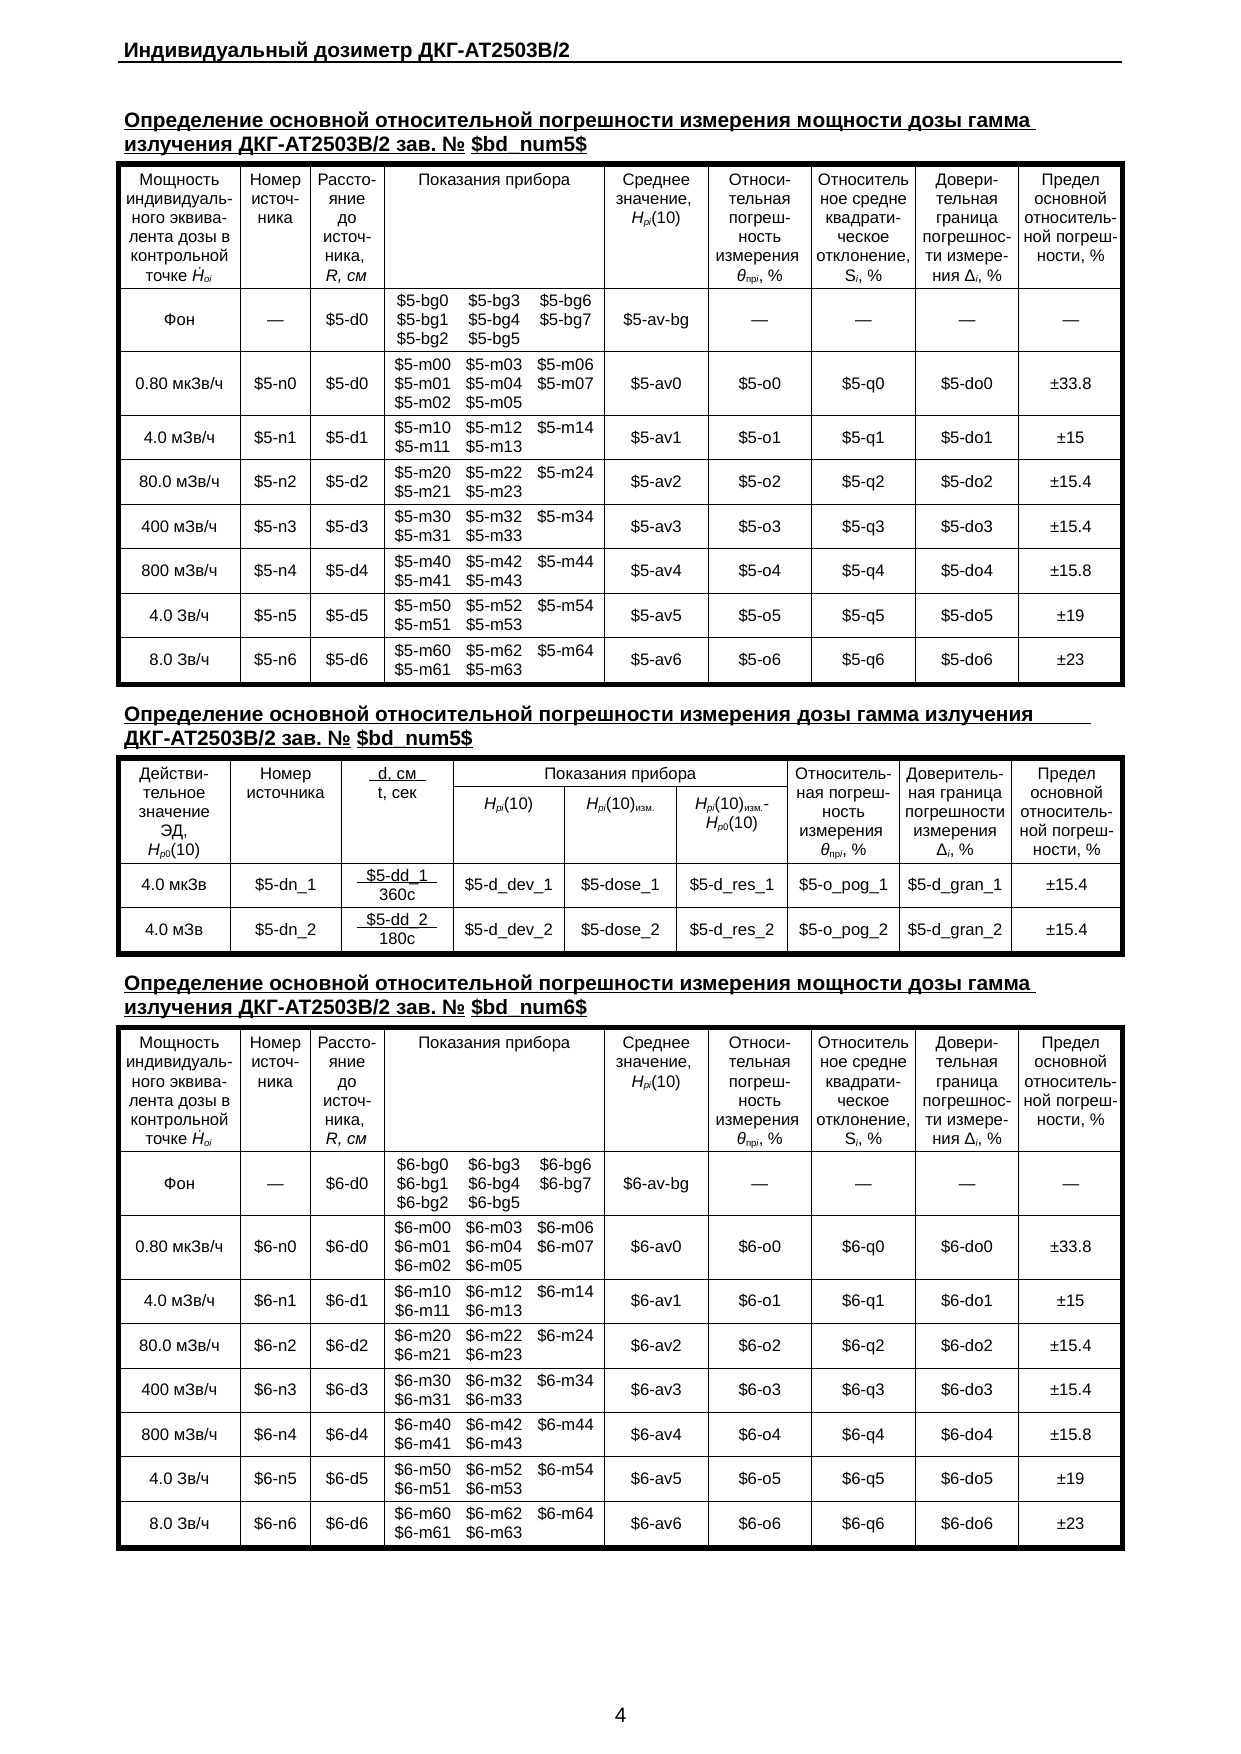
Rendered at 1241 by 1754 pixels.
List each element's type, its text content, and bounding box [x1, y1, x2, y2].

table_cell ±15 [1019, 1280, 1120, 1323]
table_cell $6-do2 [916, 1324, 1018, 1367]
table_cell $5-av1 [605, 416, 708, 459]
table_cell 400 мЗв/ч [121, 1369, 240, 1412]
table_cell $6-m00 $6-m01 $6-m02 $6-m03 $6-m04 $6-m05 $6-m06 $6-m07 [385, 1216, 604, 1278]
table_cell $5-av6 [605, 638, 708, 682]
table_cell $6-q0 [812, 1216, 915, 1278]
table_cell $6-o3 [709, 1369, 811, 1412]
table_cell Показания прибора [385, 167, 604, 288]
table_cell Среднее значение, Hpi(10) [605, 167, 708, 288]
table_cell $5-d5 [311, 594, 384, 637]
table_cell $6-av5 [605, 1457, 708, 1501]
table_cell $5-do3 [916, 505, 1018, 548]
table_cell Hpi(10)изм.-Hp0(10) [677, 787, 787, 862]
table_cell $5-d2 [311, 460, 384, 504]
table_cell $6-av2 [605, 1324, 708, 1367]
table_cell Относительное средне квадрати-ческое отклонение, Si, % [812, 1030, 915, 1151]
table_cell $5-q5 [812, 594, 915, 637]
table_cell $6-d5 [311, 1457, 384, 1501]
table_cell Номер источника [231, 761, 341, 862]
table_cell $5-d_res_2 [677, 908, 787, 951]
table_cell Предел основной относитель-ной погреш-ности, % [1012, 761, 1120, 862]
table_cell ±23 [1019, 1502, 1120, 1545]
table_cell $5-dd_1 360c [342, 864, 453, 907]
table_cell $6-d1 [311, 1280, 384, 1323]
table_cell 4.0 Зв/ч [121, 594, 240, 637]
table_cell — [1019, 289, 1120, 351]
table_cell 400 мЗв/ч [121, 505, 240, 548]
table_cell 80.0 мЗв/ч [121, 1324, 240, 1367]
table_cell $5-o3 [709, 505, 811, 548]
table_cell $5-av4 [605, 549, 708, 593]
table_cell $5-q2 [812, 460, 915, 504]
table_cell Рассто-яние до источ-ника, R, см [311, 167, 384, 288]
table_cell 4.0 мЗв [121, 908, 230, 951]
table_cell $5-d6 [311, 638, 384, 682]
table_cell $5-d_dev_2 [454, 908, 564, 951]
table_cell $5-m50 $5-m51 $5-m52 $5-m53 $5-m54 [385, 594, 604, 637]
table_cell 800 мЗв/ч [121, 549, 240, 593]
table_cell 8.0 Зв/ч [121, 1502, 240, 1545]
table_cell $5-d4 [311, 549, 384, 593]
table_cell $5-av2 [605, 460, 708, 504]
table_cell ±15.4 [1012, 908, 1120, 951]
table_cell $5-n1 [241, 416, 310, 459]
table_cell Довери-тельная граница погрешнос-ти измере-ния Δi, % [916, 167, 1018, 288]
table_cell Фон [121, 289, 240, 351]
table_cell $5-do4 [916, 549, 1018, 593]
table_cell $5-q6 [812, 638, 915, 682]
table_cell $5-d3 [311, 505, 384, 548]
table_cell 800 мЗв/ч [121, 1413, 240, 1456]
table_cell $5-m20 $5-m21 $5-m22 $5-m23 $5-m24 [385, 460, 604, 504]
table_cell $5-av3 [605, 505, 708, 548]
table_cell $5-dose_1 [565, 864, 676, 907]
table_cell $6-o2 [709, 1324, 811, 1367]
table_cell $5-o6 [709, 638, 811, 682]
table_cell Мощность индивидуаль-ного эквива-лента дозы в контрольной точке Ḣoi [121, 167, 240, 288]
table_cell 0.80 мкЗв/ч [121, 1216, 240, 1278]
table_cell $5-d_gran_2 [900, 908, 1011, 951]
table_cell 4.0 Зв/ч [121, 1457, 240, 1501]
table_cell ±19 [1019, 1457, 1120, 1501]
table_cell $5-q3 [812, 505, 915, 548]
table_cell $6-av4 [605, 1413, 708, 1456]
table_cell $6-o5 [709, 1457, 811, 1501]
table_cell $5-do1 [916, 416, 1018, 459]
table_cell — [916, 289, 1018, 351]
table_cell $5-q1 [812, 416, 915, 459]
table_cell d, см t, сек [342, 761, 453, 862]
table_cell $6-n5 [241, 1457, 310, 1501]
table_cell $5-dn_1 [231, 864, 341, 907]
table_cell $5-d1 [311, 416, 384, 459]
table_cell — [241, 1152, 310, 1215]
table_cell ±15.4 [1012, 864, 1120, 907]
table_cell $5-n5 [241, 594, 310, 637]
table_cell Показания прибора [385, 1030, 604, 1151]
table_cell $6-d6 [311, 1502, 384, 1545]
table_cell $6-n3 [241, 1369, 310, 1412]
table_cell 8.0 Зв/ч [121, 638, 240, 682]
table_cell $5-do2 [916, 460, 1018, 504]
table_cell ±19 [1019, 594, 1120, 637]
table_cell $5-n4 [241, 549, 310, 593]
table_cell — [1019, 1152, 1120, 1215]
table_cell $5-m40 $5-m41 $5-m42 $5-m43 $5-m44 [385, 549, 604, 593]
table_cell $5-d_dev_1 [454, 864, 564, 907]
table_cell Hpi(10)изм. [565, 787, 676, 862]
table_cell 0.80 мкЗв/ч [121, 352, 240, 415]
table_cell 4.0 мкЗв [121, 864, 230, 907]
table_cell $5-av-bg [605, 289, 708, 351]
table_header Определение основной относительной погрешности измерения мощности дозы гамма излучения ДКГ-АТ2503B/2 зав. № $bd_num5$ [118, 93, 1122, 161]
table_cell $5-d_res_1 [677, 864, 787, 907]
table_cell — [812, 289, 915, 351]
table_cell $5-av5 [605, 594, 708, 637]
table_cell $6-n6 [241, 1502, 310, 1545]
table_cell $6-do3 [916, 1369, 1018, 1412]
table_header Определение основной относительной погрешности измерения мощности дозы гамма излучения ДКГ-АТ2503B/2 зав. № $bd_num6$ [118, 957, 1122, 1025]
table_cell $6-av0 [605, 1216, 708, 1278]
table_cell $6-bg0 $6-bg1 $6-bg2 $6-bg3 $6-bg4 $6-bg5 $6-bg6 $6-bg7 [385, 1152, 604, 1215]
table_cell $5-av0 [605, 352, 708, 415]
table_cell $5-bg0 $5-bg1 $5-bg2 $5-bg3 $5-bg4 $5-bg5 $5-bg6 $5-bg7 [385, 289, 604, 351]
table_cell $5-o2 [709, 460, 811, 504]
table_cell Номер источ-ника [241, 167, 310, 288]
table_cell $6-d4 [311, 1413, 384, 1456]
table_cell $6-d0 [311, 1216, 384, 1278]
table_cell $5-o1 [709, 416, 811, 459]
table_cell $6-n4 [241, 1413, 310, 1456]
table_cell Относительное средне квадрати-ческое отклонение, Si, % [812, 167, 915, 288]
table_cell $6-d3 [311, 1369, 384, 1412]
table_cell $5-do6 [916, 638, 1018, 682]
table_cell Относитель-ная погреш-ность измерения θпрi, % [788, 761, 899, 862]
table_cell $6-av-bg [605, 1152, 708, 1215]
table_cell $5-m10 $5-m11 $5-m12 $5-m13 $5-m14 [385, 416, 604, 459]
table_cell $6-av6 [605, 1502, 708, 1545]
table_cell $6-m30 $6-m31 $6-m32 $6-m33 $6-m34 [385, 1369, 604, 1412]
table_cell 80.0 мЗв/ч [121, 460, 240, 504]
table_cell $5-n0 [241, 352, 310, 415]
table_cell ±23 [1019, 638, 1120, 682]
table_cell Номер источ-ника [241, 1030, 310, 1151]
table_cell $6-do1 [916, 1280, 1018, 1323]
table_cell $5-n2 [241, 460, 310, 504]
table_cell $6-n1 [241, 1280, 310, 1323]
table_cell ±15.8 [1019, 1413, 1120, 1456]
table_cell Среднее значение, Hpi(10) [605, 1030, 708, 1151]
table_cell ±33.8 [1019, 1216, 1120, 1278]
table_cell $6-q6 [812, 1502, 915, 1545]
table_cell ±15.8 [1019, 549, 1120, 593]
table_cell — [709, 289, 811, 351]
table_cell — [709, 1152, 811, 1215]
table_cell $6-q5 [812, 1457, 915, 1501]
table_cell $5-dose_2 [565, 908, 676, 951]
table_cell ±15.4 [1019, 1324, 1120, 1367]
table_cell $6-o6 [709, 1502, 811, 1545]
table_cell Мощность индивидуаль-ного эквива-лента дозы в контрольной точке Ḣoi [121, 1030, 240, 1151]
table_cell Предел основной относитель-ной погреш-ности, % [1019, 1030, 1120, 1151]
table_cell $6-q1 [812, 1280, 915, 1323]
table_cell $6-m50 $6-m51 $6-m52 $6-m53 $6-m54 [385, 1457, 604, 1501]
table_cell $5-do5 [916, 594, 1018, 637]
table_cell $6-av1 [605, 1280, 708, 1323]
table_cell $5-o_pog_2 [788, 908, 899, 951]
table_cell $5-d0 [311, 352, 384, 415]
table_cell Рассто-яние до источ-ника, R, см [311, 1030, 384, 1151]
table_cell $6-m20 $6-m21 $6-m22 $6-m23 $6-m24 [385, 1324, 604, 1367]
table_cell $6-o1 [709, 1280, 811, 1323]
table_cell $6-do0 [916, 1216, 1018, 1278]
table_cell $6-n0 [241, 1216, 310, 1278]
table_cell $5-n6 [241, 638, 310, 682]
table_cell $5-d0 [311, 289, 384, 351]
table_cell ±15.4 [1019, 460, 1120, 504]
table_cell $6-o4 [709, 1413, 811, 1456]
table_cell $5-m30 $5-m31 $5-m32 $5-m33 $5-m34 [385, 505, 604, 548]
table_cell $5-m60 $5-m61 $5-m62 $5-m63 $5-m64 [385, 638, 604, 682]
table_cell $5-o0 [709, 352, 811, 415]
table_cell ±15 [1019, 416, 1120, 459]
table_cell Действи-тельное значение ЭД, Hp0(10) [121, 761, 230, 862]
table_cell $5-o5 [709, 594, 811, 637]
table_cell Показания прибора [454, 761, 787, 786]
table_cell $5-q4 [812, 549, 915, 593]
table_cell $6-d0 [311, 1152, 384, 1215]
table_cell $6-av3 [605, 1369, 708, 1412]
table_cell ±33.8 [1019, 352, 1120, 415]
table_cell — [812, 1152, 915, 1215]
table_cell $6-m10 $6-m11 $6-m12 $6-m13 $6-m14 [385, 1280, 604, 1323]
table_cell $5-o4 [709, 549, 811, 593]
table_cell ±15.4 [1019, 505, 1120, 548]
table_cell $5-dd_2 180c [342, 908, 453, 951]
table_cell — [241, 289, 310, 351]
table_cell Относи-тельная погреш-ность измерения θпрi, % [709, 1030, 811, 1151]
table_cell $5-dn_2 [231, 908, 341, 951]
table_cell $6-q2 [812, 1324, 915, 1367]
table_cell $6-n2 [241, 1324, 310, 1367]
table_cell 4.0 мЗв/ч [121, 416, 240, 459]
table_cell $6-m60 $6-m61 $6-m62 $6-m63 $6-m64 [385, 1502, 604, 1545]
table_cell Доверитель-ная граница погрешности измерения Δi, % [900, 761, 1011, 862]
table_cell $5-d_gran_1 [900, 864, 1011, 907]
table_cell Фон [121, 1152, 240, 1215]
table_cell $5-do0 [916, 352, 1018, 415]
table_cell 4.0 мЗв/ч [121, 1280, 240, 1323]
table_cell $6-q4 [812, 1413, 915, 1456]
table_cell Предел основной относитель-ной погреш-ности, % [1019, 167, 1120, 288]
table_cell Относи-тельная погреш-ность измерения θпрi, % [709, 167, 811, 288]
table_cell $5-q0 [812, 352, 915, 415]
table_cell Hpi(10) [454, 787, 564, 862]
table_cell $6-q3 [812, 1369, 915, 1412]
table_cell $5-m00 $5-m01 $5-m02 $5-m03 $5-m04 $5-m05 $5-m06 $5-m07 [385, 352, 604, 415]
table_cell $6-d2 [311, 1324, 384, 1367]
table_header Определение основной относительной погрешности измерения дозы гамма излучения ДКГ-АТ2503B/2 зав. № $bd_num5$ [118, 687, 1122, 755]
table_cell $5-o_pog_1 [788, 864, 899, 907]
table_cell $6-do4 [916, 1413, 1018, 1456]
table_cell $6-m40 $6-m41 $6-m42 $6-m43 $6-m44 [385, 1413, 604, 1456]
table_cell Довери-тельная граница погрешнос-ти измере-ния Δi, % [916, 1030, 1018, 1151]
table_cell $6-do5 [916, 1457, 1018, 1501]
table_cell $6-o0 [709, 1216, 811, 1278]
table_cell — [916, 1152, 1018, 1215]
table_cell $5-n3 [241, 505, 310, 548]
table_cell $6-do6 [916, 1502, 1018, 1545]
table_cell ±15.4 [1019, 1369, 1120, 1412]
